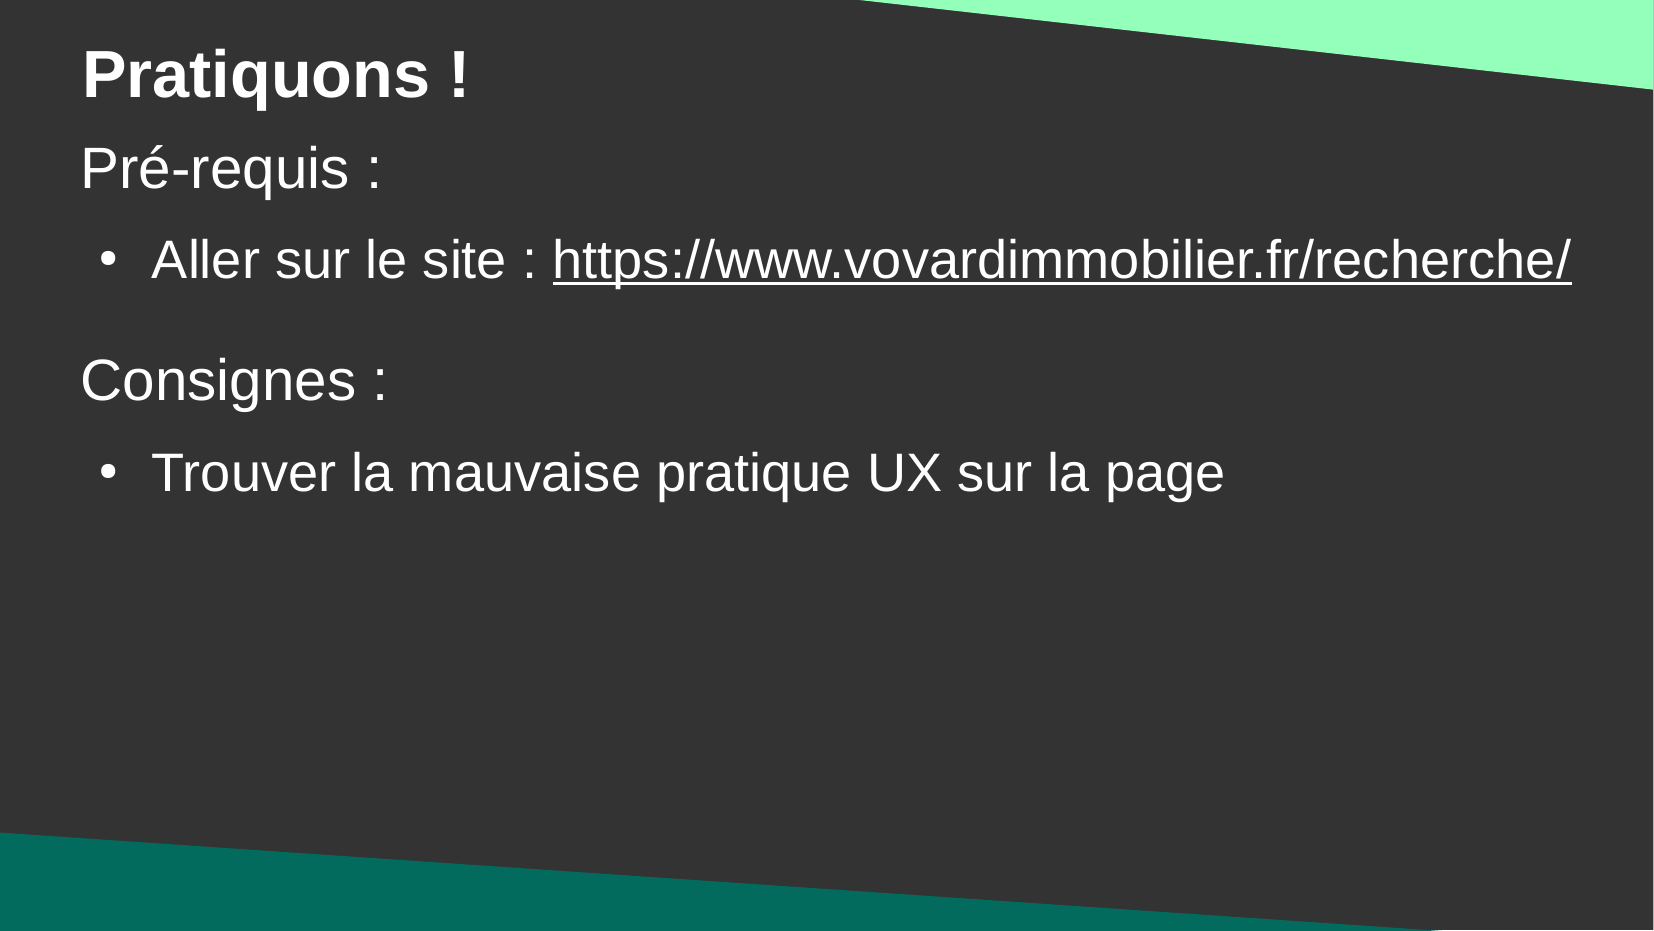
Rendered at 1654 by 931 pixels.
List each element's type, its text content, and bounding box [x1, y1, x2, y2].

title Pratiquons ! [82, 37, 1571, 114]
text_box [859, 0, 1654, 90]
list Consignes : Trouver la mauvaise pratique UX sur la page [80, 348, 1620, 508]
list Pré-requis : Aller sur le site : https://www.vovardimmobilier.fr/recherche/ [80, 135, 1620, 296]
